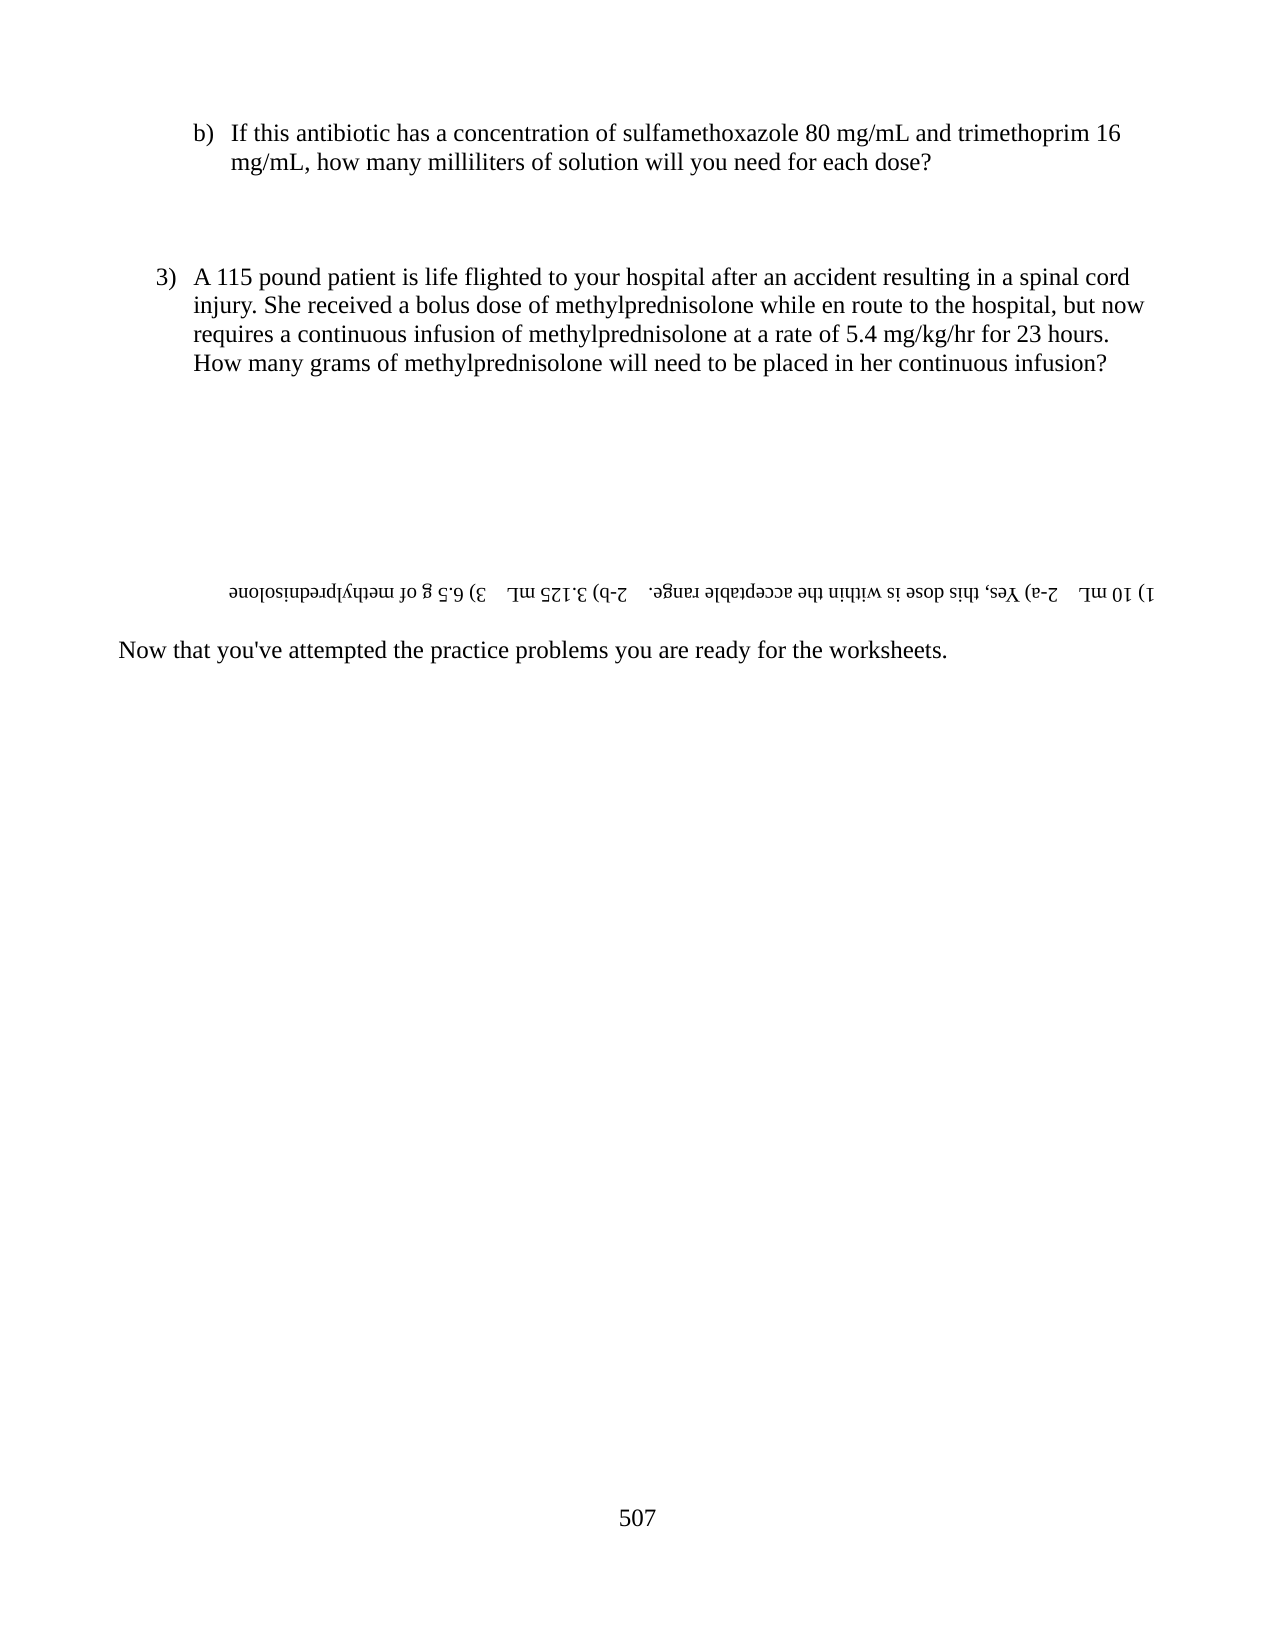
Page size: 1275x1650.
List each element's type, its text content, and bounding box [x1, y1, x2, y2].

text Now that you've attempted the practice problems you are ready for the worksheets. [118, 636, 1157, 664]
list A 115 pound patient is life flighted to your hospital after an accident resulting in a spinal cord injury. She received a bolus dose of methylprednisolone while en route to the hospital, but now requires a continuous infusion of methylprednisolone at a rate of 5.4 mg/kg/hr for 23 hours. How many grams of methylprednisolone will need to be placed in her continuous infusion? [156, 262, 1157, 377]
list If this antibiotic has a concentration of sulfamethoxazole 80 mg/mL and trimethoprim 16 mg/mL, how many milliliters of solution will you need for each dose? [193, 118, 1157, 176]
